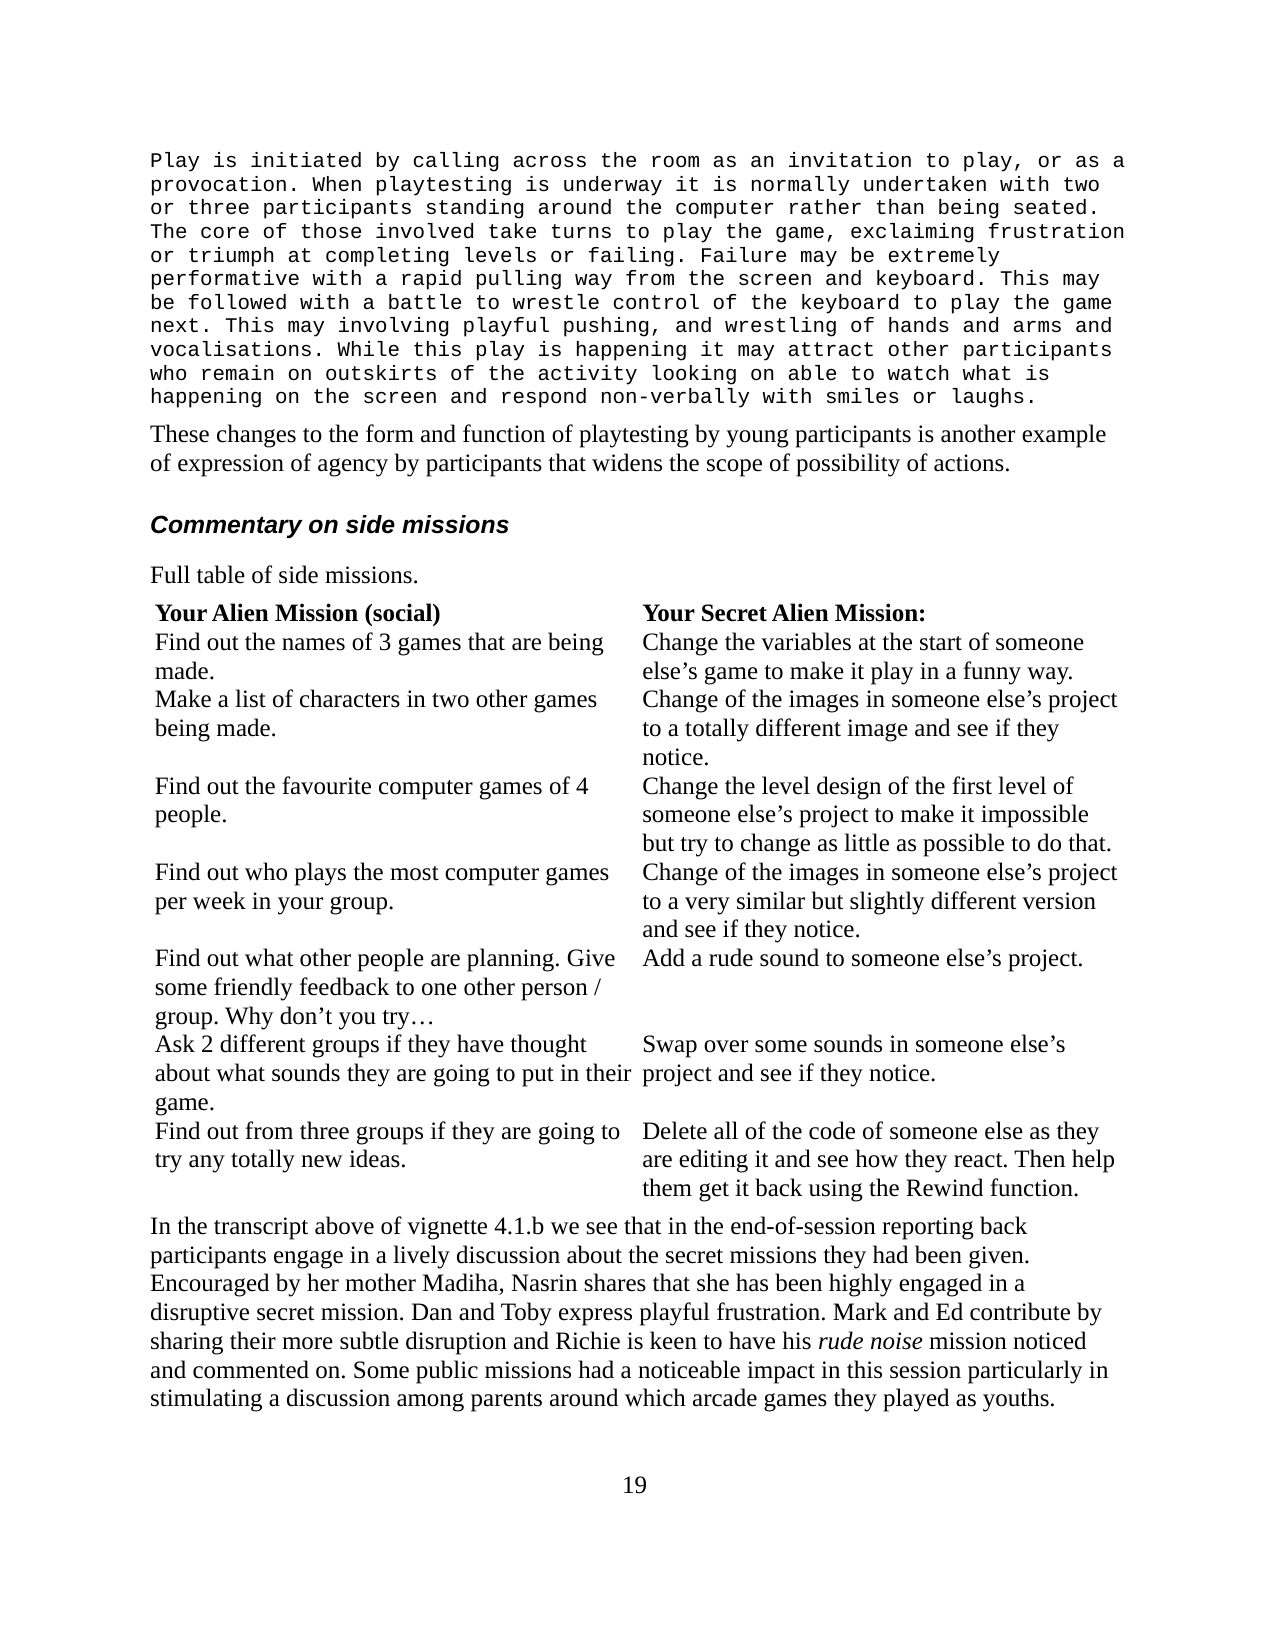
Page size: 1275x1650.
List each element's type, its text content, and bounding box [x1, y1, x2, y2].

table_cell Find out from three groups if they are going to try any totally new ideas. [150, 1116, 637, 1202]
table_cell Find out who plays the most computer games per week in your group. [150, 857, 637, 943]
table_cell Swap over some sounds in someone else’s project and see if they notice. [638, 1030, 1125, 1116]
text In the transcript above of vignette 4.1.b we see that in the end-of-session reporting back participants engage in a lively discussion about the secret missions they had been given. Encouraged by her mother Madiha, Nasrin shares that she has been highly engaged in a disruptive secret mission. Dan and Toby express playful frustration. Mark and Ed contribute by sharing their more subtle disruption and Richie is keen to have his rude noise mission noticed and commented on. Some public missions had a noticeable impact in this session particularly in stimulating a discussion among parents around which arcade games they played as youths. [150, 1211, 1125, 1412]
text Full table of side missions. [150, 561, 1125, 589]
table_cell Add a rude sound to someone else’s project. [638, 943, 1125, 1029]
table_cell Find out the names of 3 games that are being made. [150, 627, 637, 684]
table_cell Change the level design of the first level of someone else’s project to make it impossible but try to change as little as possible to do that. [638, 771, 1125, 857]
subtitle Commentary on side missions [150, 511, 1125, 539]
table_header Your Alien Mission (social) [150, 598, 637, 627]
table_cell Change of the images in someone else’s project to a totally different image and see if they notice. [638, 685, 1125, 771]
table_cell Change of the images in someone else’s project to a very similar but slightly different version and see if they notice. [638, 857, 1125, 943]
text These changes to the form and function of playtesting by young participants is another example of expression of agency by participants that widens the scope of possibility of actions. [150, 419, 1125, 477]
table_cell Make a list of characters in two other games being made. [150, 685, 637, 771]
table_cell Find out the favourite computer games of 4 people. [150, 771, 637, 857]
table_header Your Secret Alien Mission: [638, 598, 1125, 627]
table_cell Ask 2 different groups if they have thought about what sounds they are going to put in their game. [150, 1030, 637, 1116]
table_cell Delete all of the code of someone else as they are editing it and see how they react. Then help them get it back using the Rewind function. [638, 1116, 1125, 1202]
table_cell Change the variables at the start of someone else’s game to make it play in a funny way. [638, 627, 1125, 684]
text Play is initiated by calling across the room as an invitation to play, or as a provocation. When playtesting is underway it is normally undertaken with two or three participants standing around the computer rather than being seated. The core of those involved take turns to play the game, exclaiming frustration or triumph at completing levels or failing. Failure may be extremely performative with a rapid pulling way from the screen and keyboard. This may be followed with a battle to wrestle control of the keyboard to play the game next. This may involving playful pushing, and wrestling of hands and arms and vocalisations. While this play is happening it may attract other participants who remain on outskirts of the activity looking on able to watch what is happening on the screen and respond non-verbally with smiles or laughs. [150, 150, 1125, 410]
table_cell Find out what other people are planning. Give some friendly feedback to one other person / group. Why don’t you try… [150, 943, 637, 1029]
